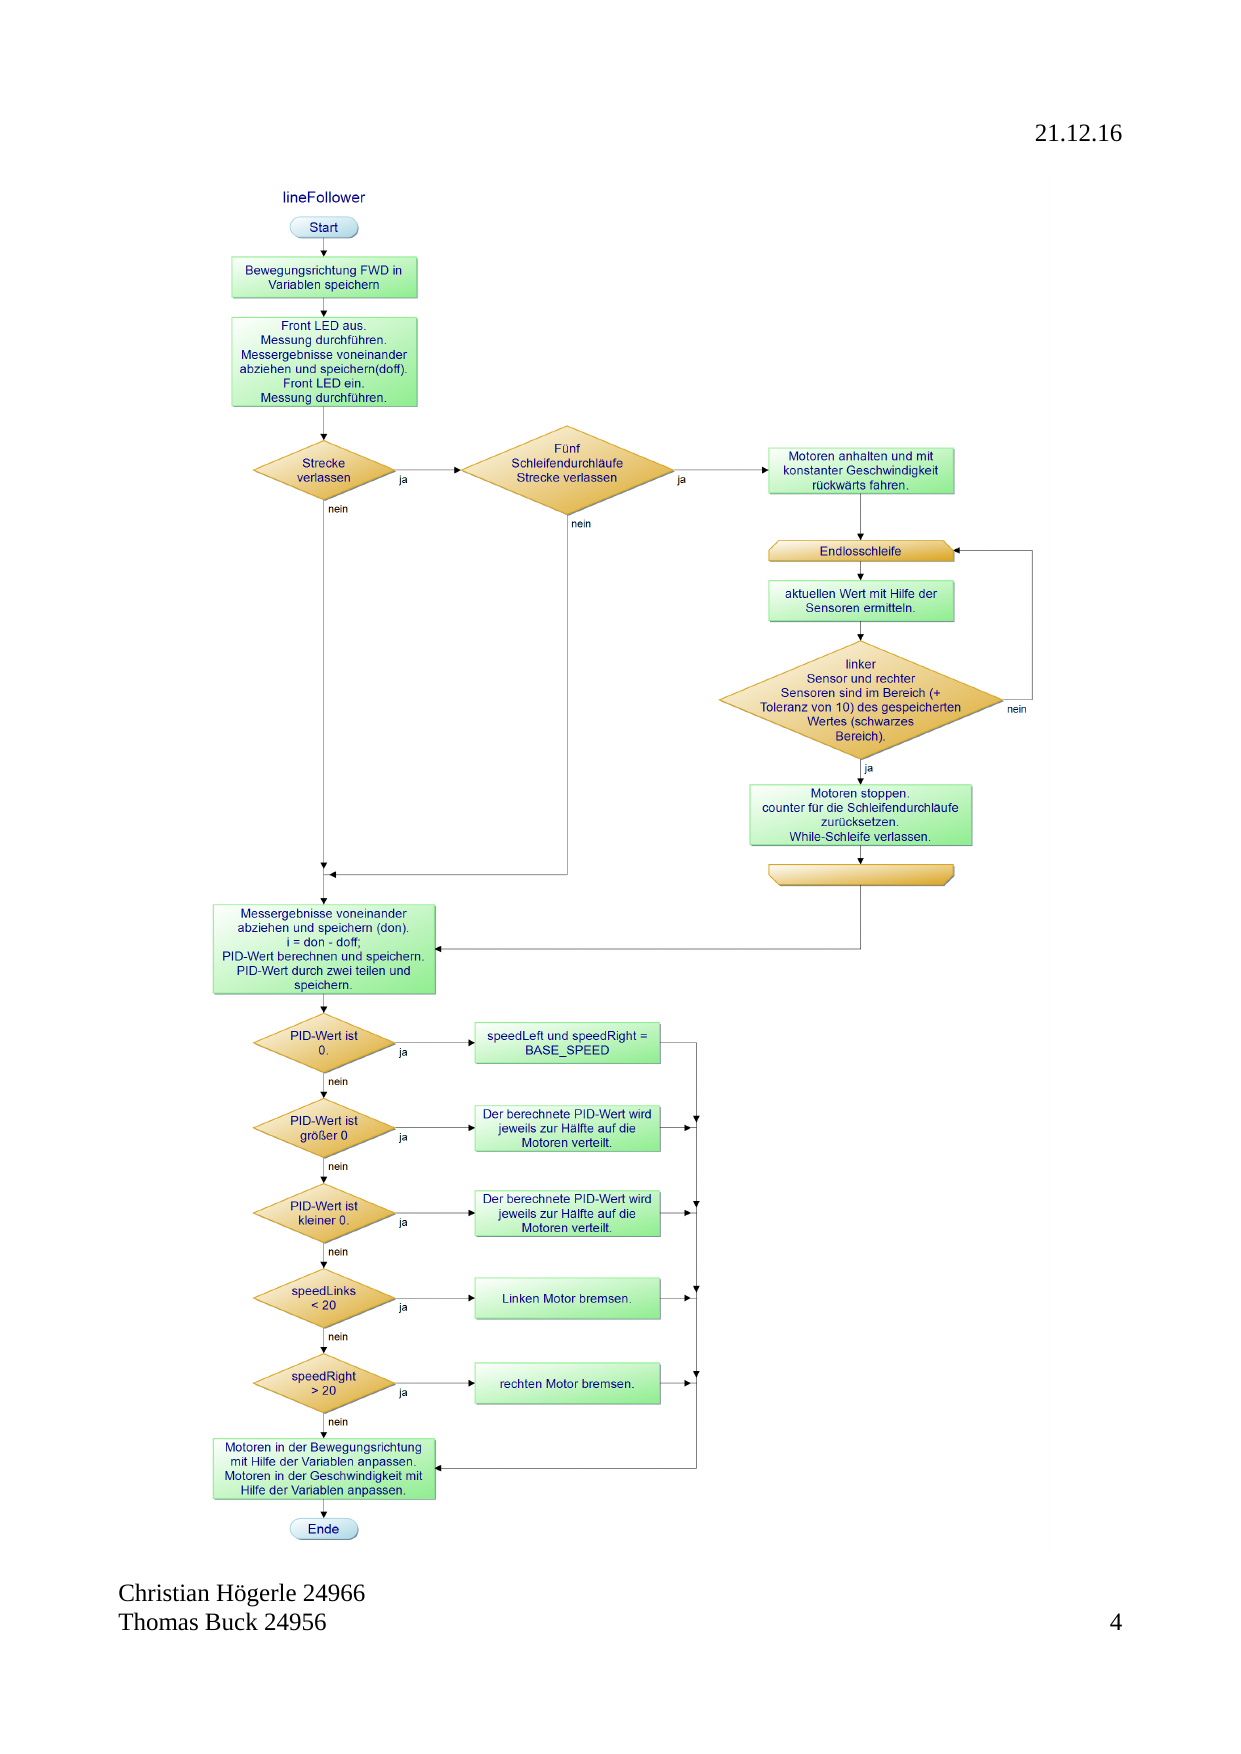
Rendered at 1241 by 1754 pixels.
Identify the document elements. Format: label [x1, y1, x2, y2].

picture [189, 176, 1051, 1558]
